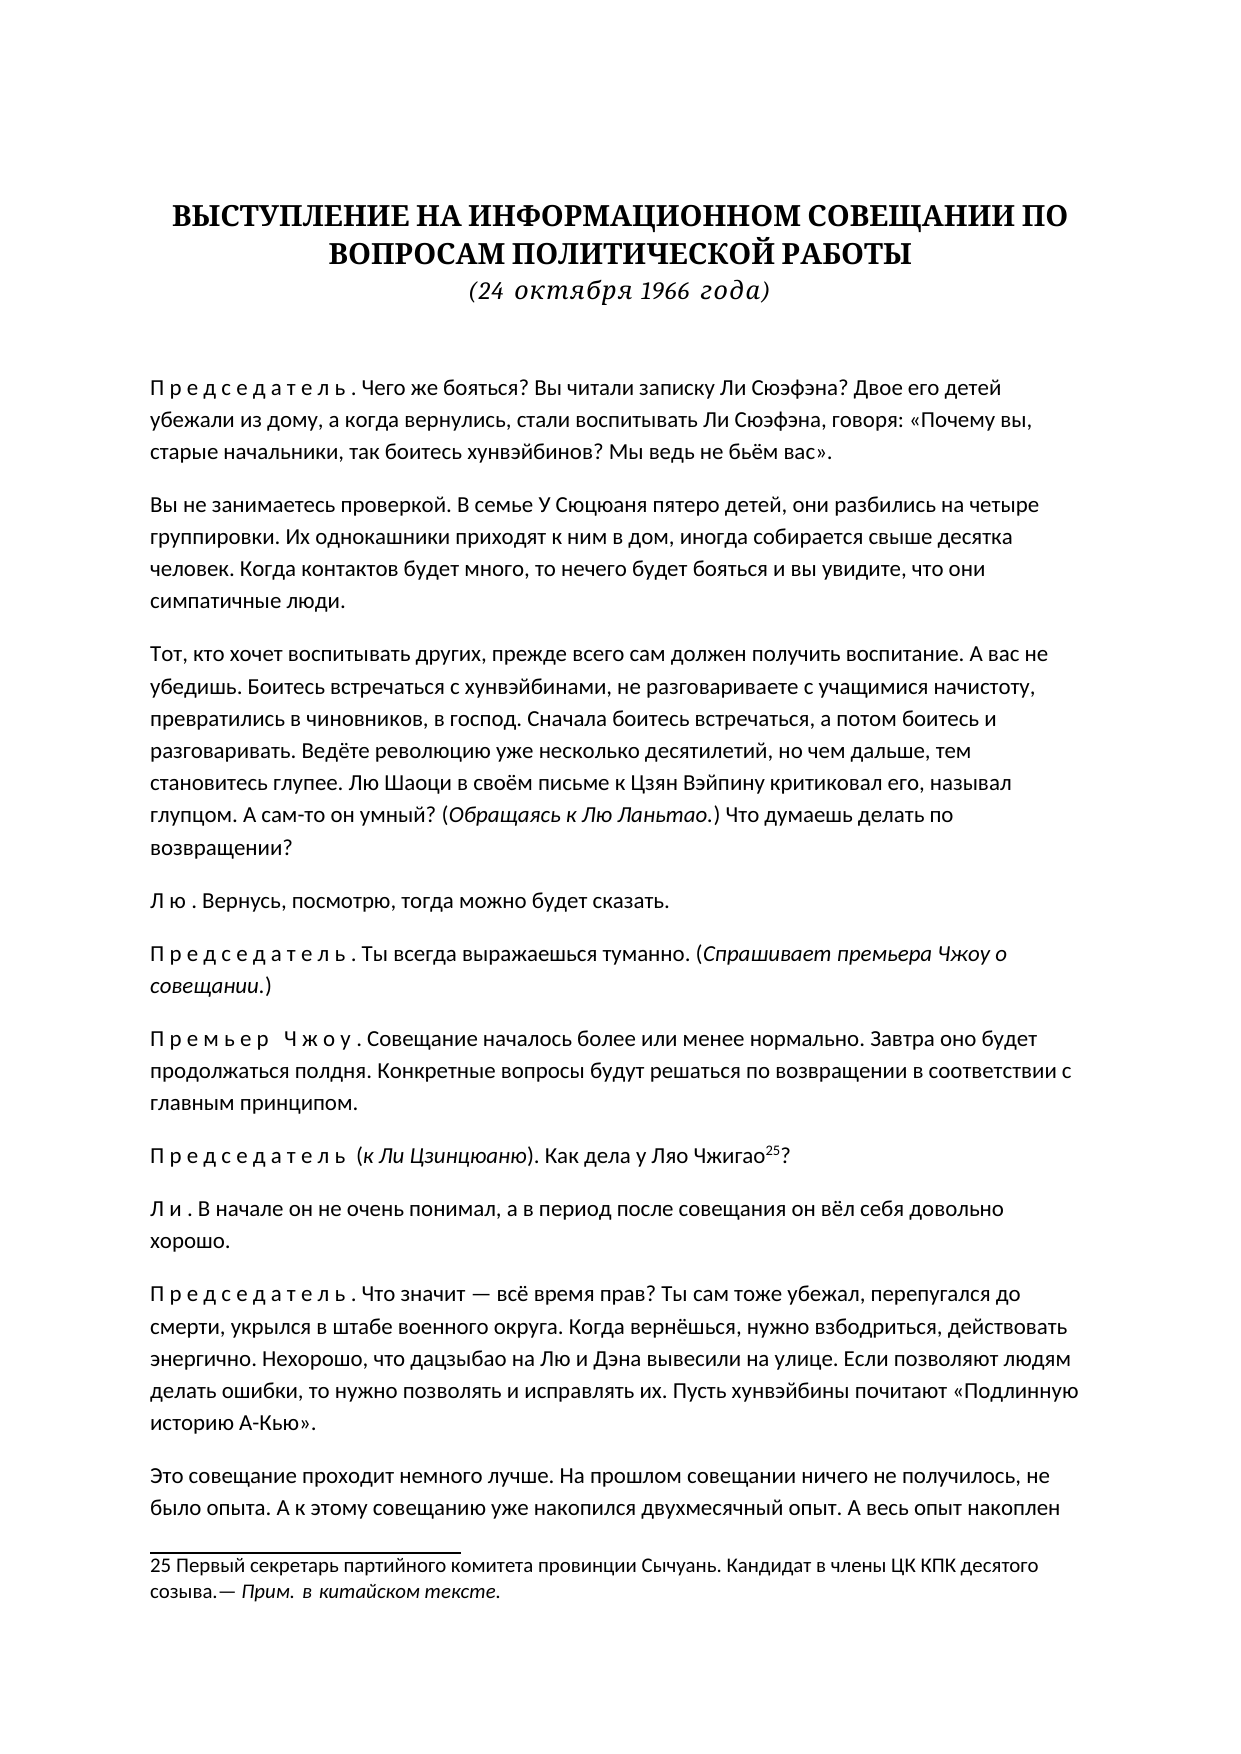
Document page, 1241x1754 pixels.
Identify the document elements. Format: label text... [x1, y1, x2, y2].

text Председатель. Что значит — всё время прав? Ты сам тоже убежал, перепугался до смерти, укрылся в штабе военного округа. Когда вернёшься, нужно взбодриться, действовать энергично. Нехорошо, что дацзыбао на Лю и Дэна вывесили на улице. Если позволяют людям делать ошибки, то нужно позволять и исправлять их. Пусть хунвэйбины почитают «Подлинную историю А-Кью». [150, 1279, 1091, 1436]
text Председатель (к Ли Цзинцюаню). Как дела у Ляо Чжигао? [150, 1141, 1091, 1169]
text Это совещание проходит немного лучше. На прошлом совещании ничего не получилось, не было опыта. А к этому совещанию уже накопился двухмесячный опыт. А весь опыт накоплен [150, 1461, 1091, 1522]
text Премьер Чжоу. Совещание началось более или менее нормально. Завтра оно будет продолжаться полдня. Конкретные вопросы будут решаться по возвращении в соответствии с главным принципом. [150, 1024, 1091, 1116]
text Ли. В начале он не очень понимал, а в период после совещания он вёл себя довольно хорошо. [150, 1194, 1091, 1254]
subtitle Выступление на информационном совещании по вопросам политической работы [150, 200, 1091, 272]
text Тот, кто хочет воспитывать других, прежде всего сам должен получить воспитание. А вас не убедишь. Боитесь встречаться с хунвэйбинами, не разговариваете с учащимися начистоту, превратились в чиновников, в господ. Сначала боитесь встречаться, а потом боитесь и разговаривать. Ведёте революцию уже несколько десятилетий, но чем дальше, тем становитесь глупее. Лю Шаоци в своём письме к Цзян Вэйпину критиковал его, называл глупцом. А сам-то он умный? (Обращаясь к Лю Ланьтао.) Что думаешь делать по возвращении? [150, 639, 1091, 861]
text (24 октября 1966 года) [150, 277, 1091, 306]
text Председатель. Чего же бояться? Вы читали записку Ли Сюэфэна? Двое его детей убежали из дому, а когда вернулись, стали воспитывать Ли Сюэфэна, говоря: «Почему вы, старые начальники, так боитесь хунвэйбинов? Мы ведь не бьём вас». [150, 373, 1091, 465]
text Лю. Вернусь, посмотрю, тогда можно будет сказать. [150, 886, 1091, 914]
text Вы не занимаетесь проверкой. В семье У Сюцюаня пятеро детей, они разбились на четыре группировки. Их однокашники приходят к ним в дом, иногда собирается свыше десятка человек. Когда контактов будет много, то нечего будет бояться и вы увидите, что они симпатичные люди. [150, 490, 1091, 614]
text Первый секретарь партийного комитета провинции Сычуань. Кандидат в члены ЦК КПК десятого созыва.— Прим. в китайском тексте. [150, 1553, 1091, 1603]
text Председатель. Ты всегда выражаешься туманно. (Спрашивает премьера Чжоу о совещании.) [150, 939, 1091, 999]
